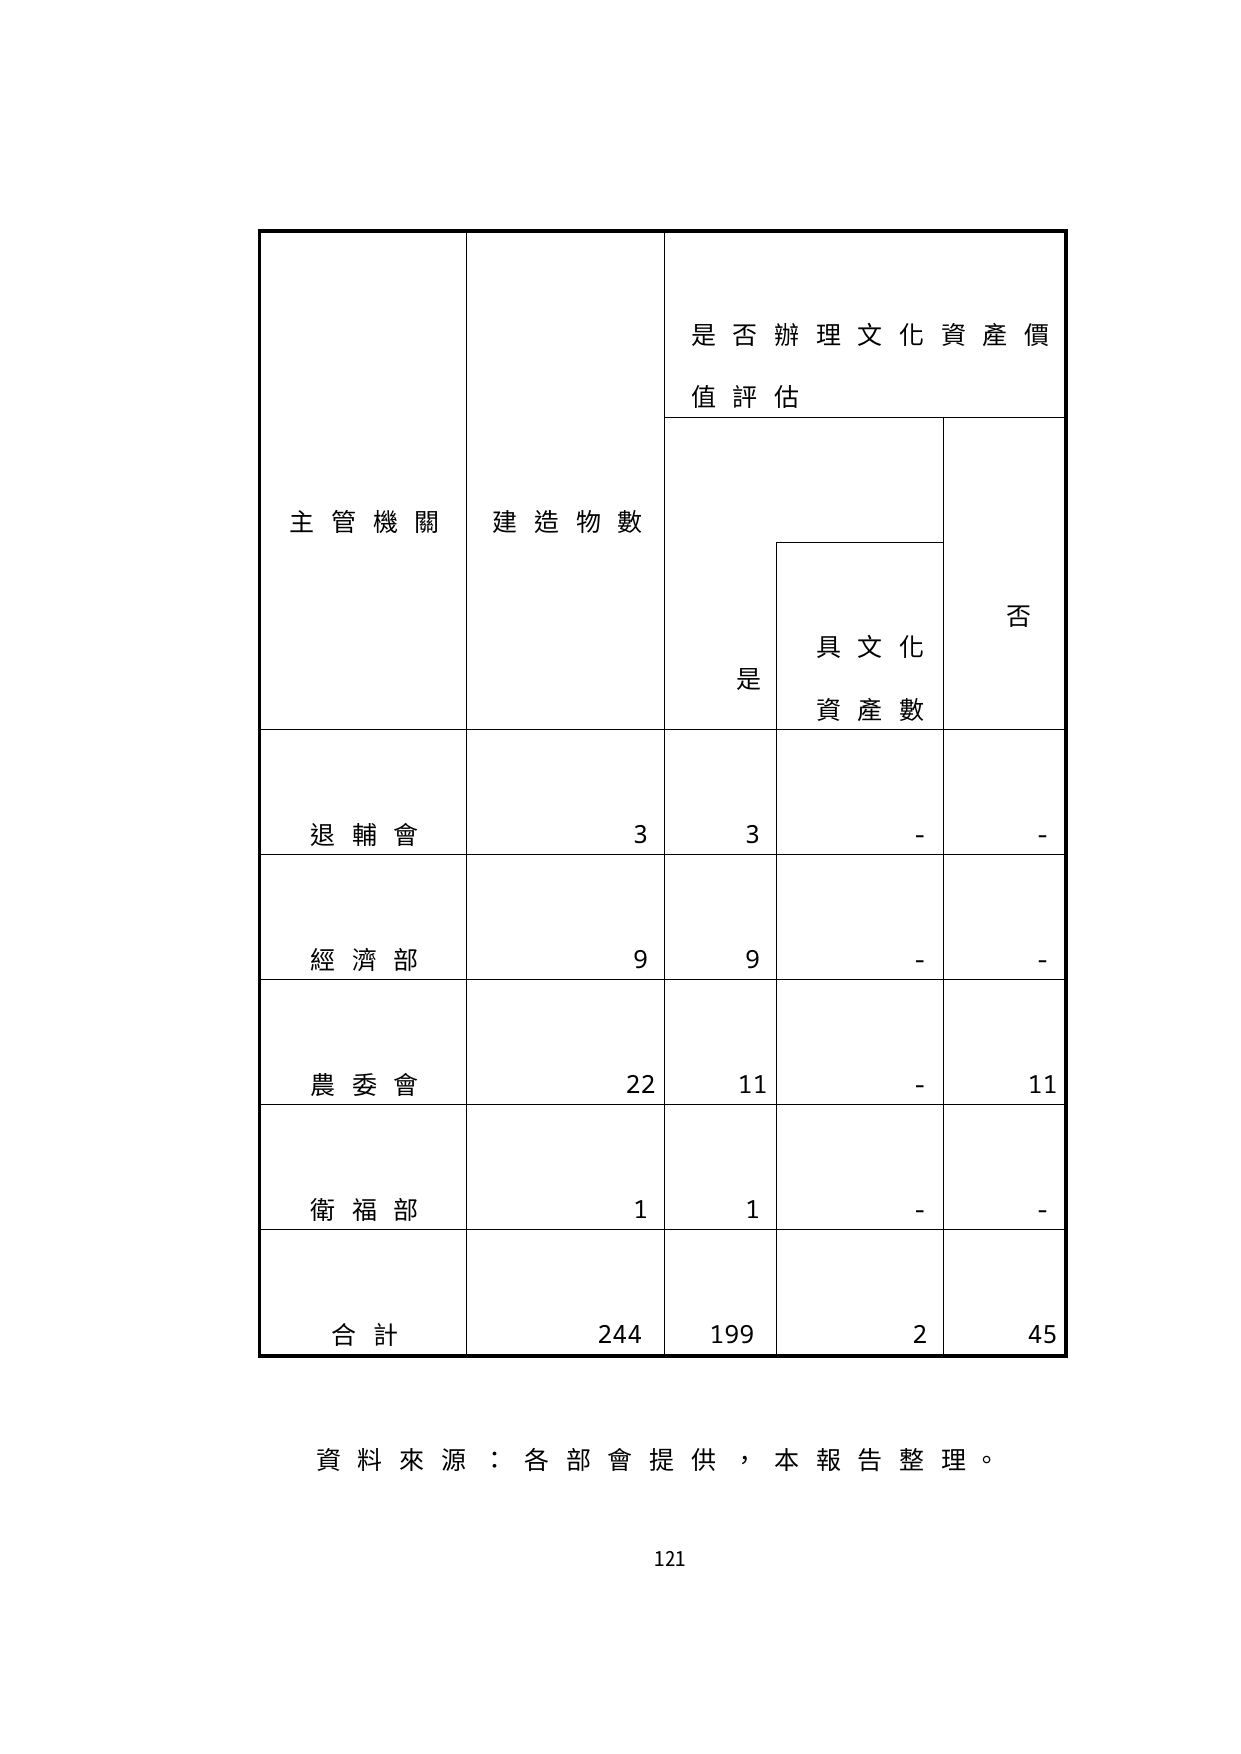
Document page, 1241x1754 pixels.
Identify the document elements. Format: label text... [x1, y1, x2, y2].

table_cell 合計 [261, 1230, 466, 1354]
table_cell - [777, 855, 943, 979]
table_cell 退輔會 [261, 730, 466, 854]
table_cell 經濟部 [261, 855, 466, 979]
table_header 建造物數 [467, 233, 664, 729]
table_cell 22 [467, 980, 664, 1104]
table_cell 45 [944, 1230, 1064, 1354]
table_cell 是 [665, 542, 776, 729]
table_header 主管機關 [261, 233, 466, 729]
table_cell - [944, 1105, 1064, 1229]
table_cell 衛福部 [261, 1105, 466, 1229]
table_cell 否 [944, 418, 1064, 729]
table_cell [665, 418, 943, 542]
table_cell 244 [467, 1230, 664, 1354]
table_cell - [944, 730, 1064, 854]
table_cell 農委會 [261, 980, 466, 1104]
table_cell 9 [467, 855, 664, 979]
table_cell 2 [777, 1230, 943, 1354]
table_cell 11 [944, 980, 1064, 1104]
table_cell - [777, 730, 943, 854]
table_cell - [944, 855, 1064, 979]
table_cell 11 [665, 980, 776, 1104]
table_cell 具文化資產數 [777, 543, 943, 729]
text 資料來源：各部會提供，本報告整理。 [183, 1417, 1058, 1479]
table_cell 1 [665, 1105, 776, 1229]
table_cell 1 [467, 1105, 664, 1229]
table_cell 3 [467, 730, 664, 854]
table_header 是否辦理文化資產價值評估 [665, 233, 1064, 417]
table_cell - [777, 1105, 943, 1229]
table_cell 9 [665, 855, 776, 979]
table_cell 3 [665, 730, 776, 854]
table_cell 199 [665, 1230, 776, 1354]
table_cell - [777, 980, 943, 1104]
